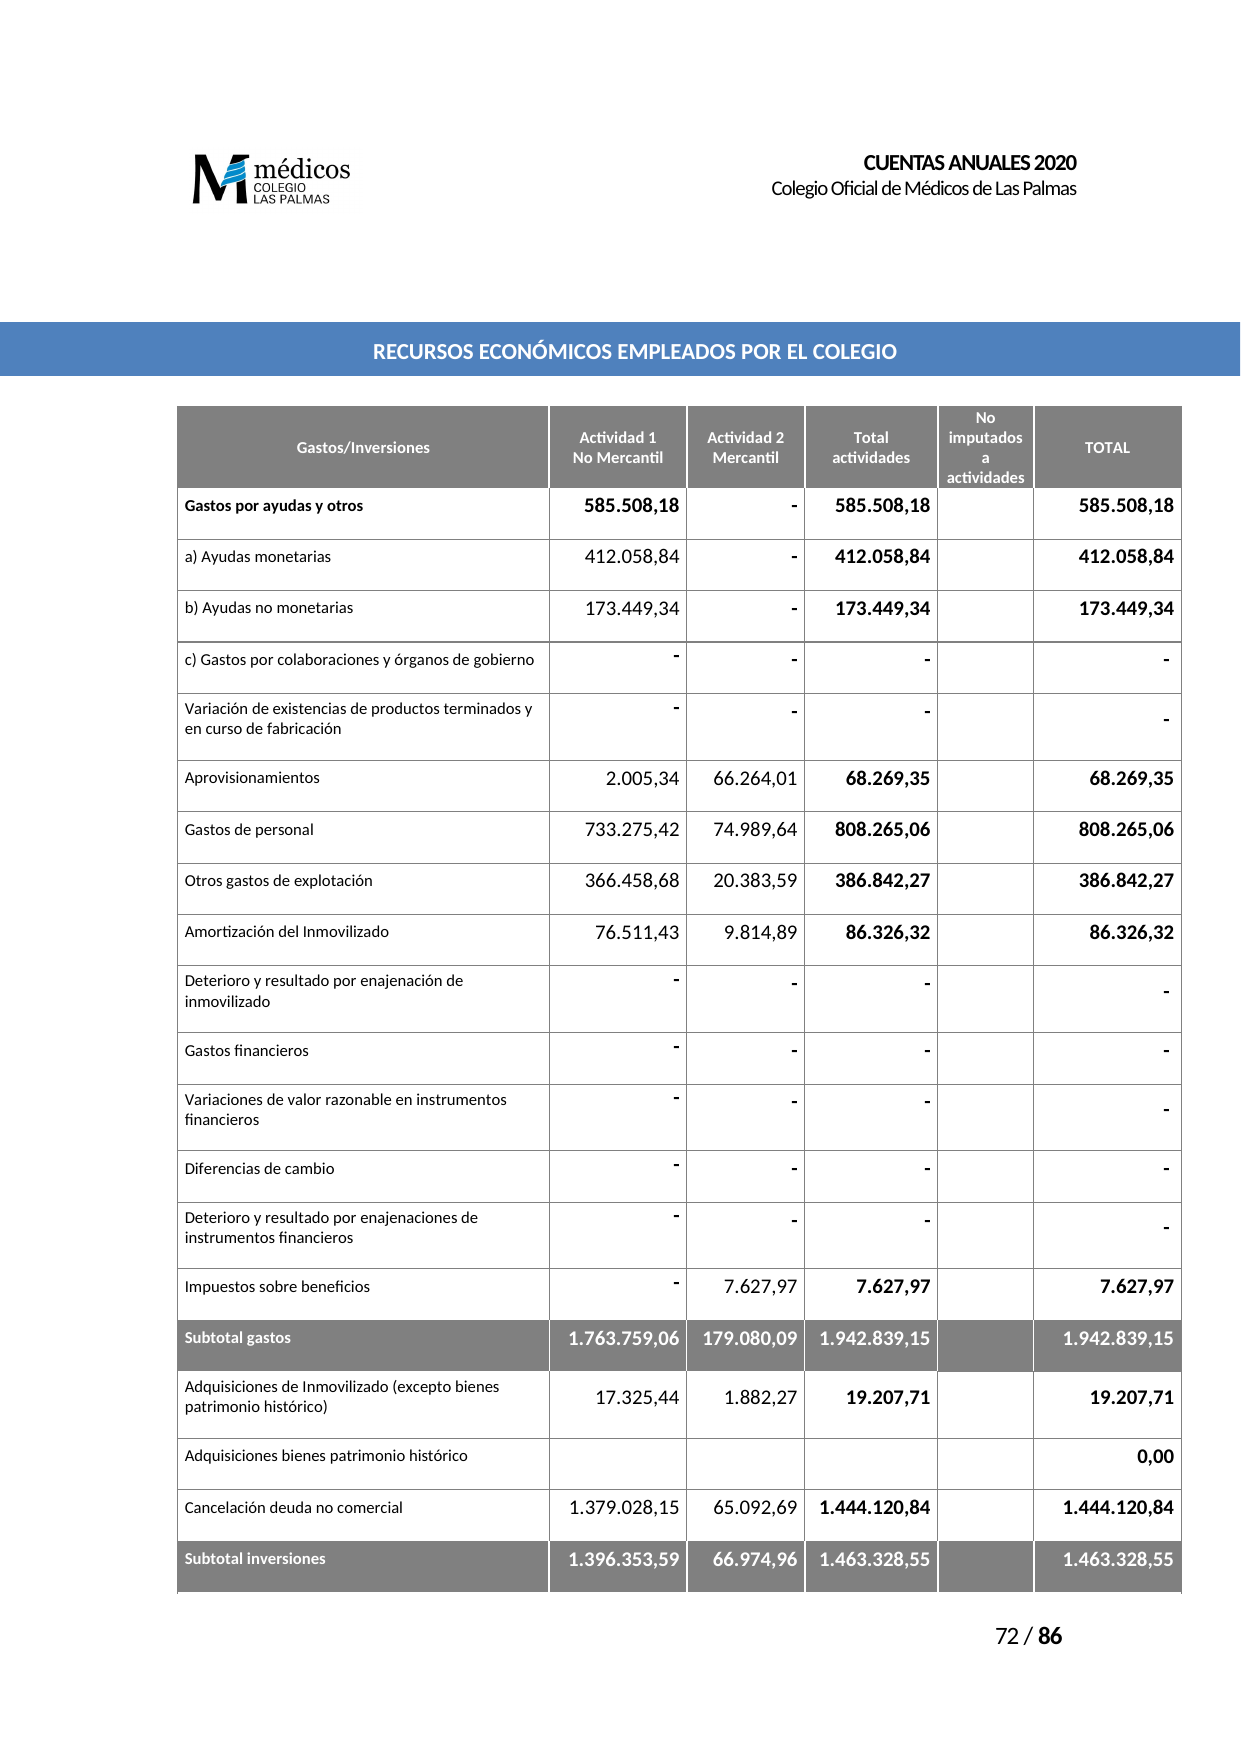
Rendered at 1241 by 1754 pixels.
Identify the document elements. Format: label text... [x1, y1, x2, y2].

table_cell 86.326,32 [1034, 915, 1181, 965]
table_cell 386.842,27 [1034, 864, 1181, 914]
table_cell [938, 694, 1033, 759]
table_cell - [1034, 694, 1181, 759]
table_cell 65.092,69 [687, 1490, 804, 1541]
table_cell 585.508,18 [1034, 488, 1181, 538]
table_cell Otros gastos de explotación [178, 864, 549, 914]
table_header Actividad 2 Mercantil [688, 407, 804, 488]
table_cell Adquisiciones bienes patrimonio histórico [178, 1439, 549, 1489]
table_cell - [687, 694, 804, 759]
table_cell 7.627,97 [1034, 1269, 1181, 1320]
table_cell 179.080,09 [687, 1321, 804, 1371]
table_cell - [550, 1033, 686, 1083]
table_cell Deterioro y resultado por enajenaciones de instrumentos financieros [178, 1203, 549, 1268]
table_cell 68.269,35 [805, 761, 937, 811]
table_cell Aprovisionamientos [178, 761, 549, 811]
table_cell 68.269,35 [1034, 761, 1181, 811]
table_cell 412.058,84 [550, 540, 686, 590]
table_cell [938, 540, 1033, 590]
table_header Actividad 1 No Mercantil [550, 407, 686, 488]
table_cell [687, 1439, 804, 1489]
table_cell [938, 812, 1033, 862]
table_cell 733.275,42 [550, 812, 686, 862]
table_cell Gastos financieros [178, 1033, 549, 1083]
table_header No imputados a actividades [939, 407, 1033, 488]
table_cell [938, 1269, 1033, 1320]
table_cell b) Ayudas no monetarias [178, 591, 549, 641]
table_cell 808.265,06 [1034, 812, 1181, 862]
table_cell - [805, 1085, 937, 1150]
table_cell [938, 488, 1033, 538]
table_cell - [550, 694, 686, 759]
table_cell - [805, 1033, 937, 1083]
table_cell - [687, 591, 804, 641]
table_cell 74.989,64 [687, 812, 804, 862]
table_cell 1.882,27 [687, 1372, 804, 1438]
table_cell 66.264,01 [687, 761, 804, 811]
table_cell Diferencias de cambio [178, 1151, 549, 1202]
table_header Total actividades [806, 407, 937, 488]
table_cell - [687, 1203, 804, 1268]
table_cell 1.379.028,15 [550, 1490, 686, 1541]
table_cell [938, 864, 1033, 914]
table_cell 9.814,89 [687, 915, 804, 965]
table_cell Subtotal gastos [178, 1321, 549, 1371]
table_cell Impuestos sobre beneficios [178, 1269, 549, 1320]
table_cell 1.463.328,55 [806, 1542, 937, 1592]
table_cell - [805, 643, 937, 693]
table_cell [938, 1321, 1033, 1371]
table_cell [938, 966, 1033, 1032]
table_cell a) Ayudas monetarias [178, 540, 549, 590]
table_cell - [805, 1203, 937, 1268]
table_cell 0,00 [1034, 1439, 1181, 1489]
table_cell [938, 1490, 1033, 1541]
table_cell - [1034, 643, 1181, 693]
table_cell - [550, 643, 686, 693]
table_cell 386.842,27 [805, 864, 937, 914]
table_cell [938, 591, 1033, 641]
table_cell - [550, 1151, 686, 1202]
table_cell - [550, 1085, 686, 1150]
table_cell [938, 1033, 1033, 1083]
table_cell [550, 1439, 686, 1489]
table_cell - [687, 540, 804, 590]
table_header TOTAL [1035, 407, 1181, 488]
table_cell 173.449,34 [550, 591, 686, 641]
table_cell 17.325,44 [550, 1372, 686, 1438]
table_cell 1.763.759,06 [550, 1321, 686, 1371]
table_cell 1.444.120,84 [1034, 1490, 1181, 1541]
table_cell Variaciones de valor razonable en instrumentos financieros [178, 1085, 549, 1150]
table_cell - [805, 694, 937, 759]
table_cell 86.326,32 [805, 915, 937, 965]
table_cell Adquisiciones de Inmovilizado (excepto bienes patrimonio histórico) [178, 1372, 549, 1438]
table_cell [938, 643, 1033, 693]
table_cell - [1034, 1033, 1181, 1083]
table_cell Gastos de personal [178, 812, 549, 862]
table_cell - [550, 1203, 686, 1268]
table_cell - [687, 1085, 804, 1150]
table_cell 1.396.353,59 [550, 1542, 686, 1592]
table_cell - [687, 1151, 804, 1202]
table_cell - [1034, 1085, 1181, 1150]
table_cell Variación de existencias de productos terminados y en curso de fabricación [178, 694, 549, 759]
table_cell 2.005,34 [550, 761, 686, 811]
table_cell 412.058,84 [1034, 540, 1181, 590]
table_cell Subtotal inversiones [178, 1542, 548, 1592]
table_cell 1.463.328,55 [1035, 1542, 1181, 1592]
table_cell - [550, 966, 686, 1032]
table_cell 1.942.839,15 [1034, 1321, 1181, 1371]
table_cell 19.207,71 [805, 1372, 937, 1438]
table_cell - [550, 1269, 686, 1320]
table_cell 173.449,34 [805, 591, 937, 641]
table_cell - [1034, 966, 1181, 1032]
table_cell - [687, 488, 804, 538]
table_cell 7.627,97 [805, 1269, 937, 1320]
table_cell - [1034, 1151, 1181, 1202]
table_cell 1.942.839,15 [805, 1321, 937, 1371]
table_cell - [687, 966, 804, 1032]
table_cell [938, 761, 1033, 811]
table_cell 585.508,18 [550, 488, 686, 538]
table_cell 366.458,68 [550, 864, 686, 914]
table_header Gastos/Inversiones [178, 407, 548, 488]
table_cell [938, 915, 1033, 965]
table_cell [938, 1372, 1033, 1438]
table_cell [938, 1085, 1033, 1150]
table_cell [805, 1439, 937, 1489]
table_cell 808.265,06 [805, 812, 937, 862]
table_cell - [687, 643, 804, 693]
table_cell 7.627,97 [687, 1269, 804, 1320]
table_cell Amortización del Inmovilizado [178, 915, 549, 965]
table_cell [939, 1542, 1033, 1592]
table_cell 412.058,84 [805, 540, 937, 590]
table_cell 173.449,34 [1034, 591, 1181, 641]
table_cell [938, 1203, 1033, 1268]
table_cell [938, 1439, 1033, 1489]
table_cell 585.508,18 [805, 488, 937, 538]
table_cell - [805, 1151, 937, 1202]
table_cell 76.511,43 [550, 915, 686, 965]
table_cell Cancelación deuda no comercial [178, 1490, 549, 1541]
table_cell - [1034, 1203, 1181, 1268]
table_cell - [805, 966, 937, 1032]
table_cell Gastos por ayudas y otros [178, 488, 549, 538]
table_cell [938, 1151, 1033, 1202]
table_cell - [687, 1033, 804, 1083]
table_cell Deterioro y resultado por enajenación de inmovilizado [178, 966, 549, 1032]
table_cell c) Gastos por colaboraciones y órganos de gobierno [178, 643, 549, 693]
table_cell 20.383,59 [687, 864, 804, 914]
table_cell 19.207,71 [1034, 1372, 1181, 1438]
table_cell 1.444.120,84 [805, 1490, 937, 1541]
table_cell 66.974,96 [688, 1542, 804, 1592]
